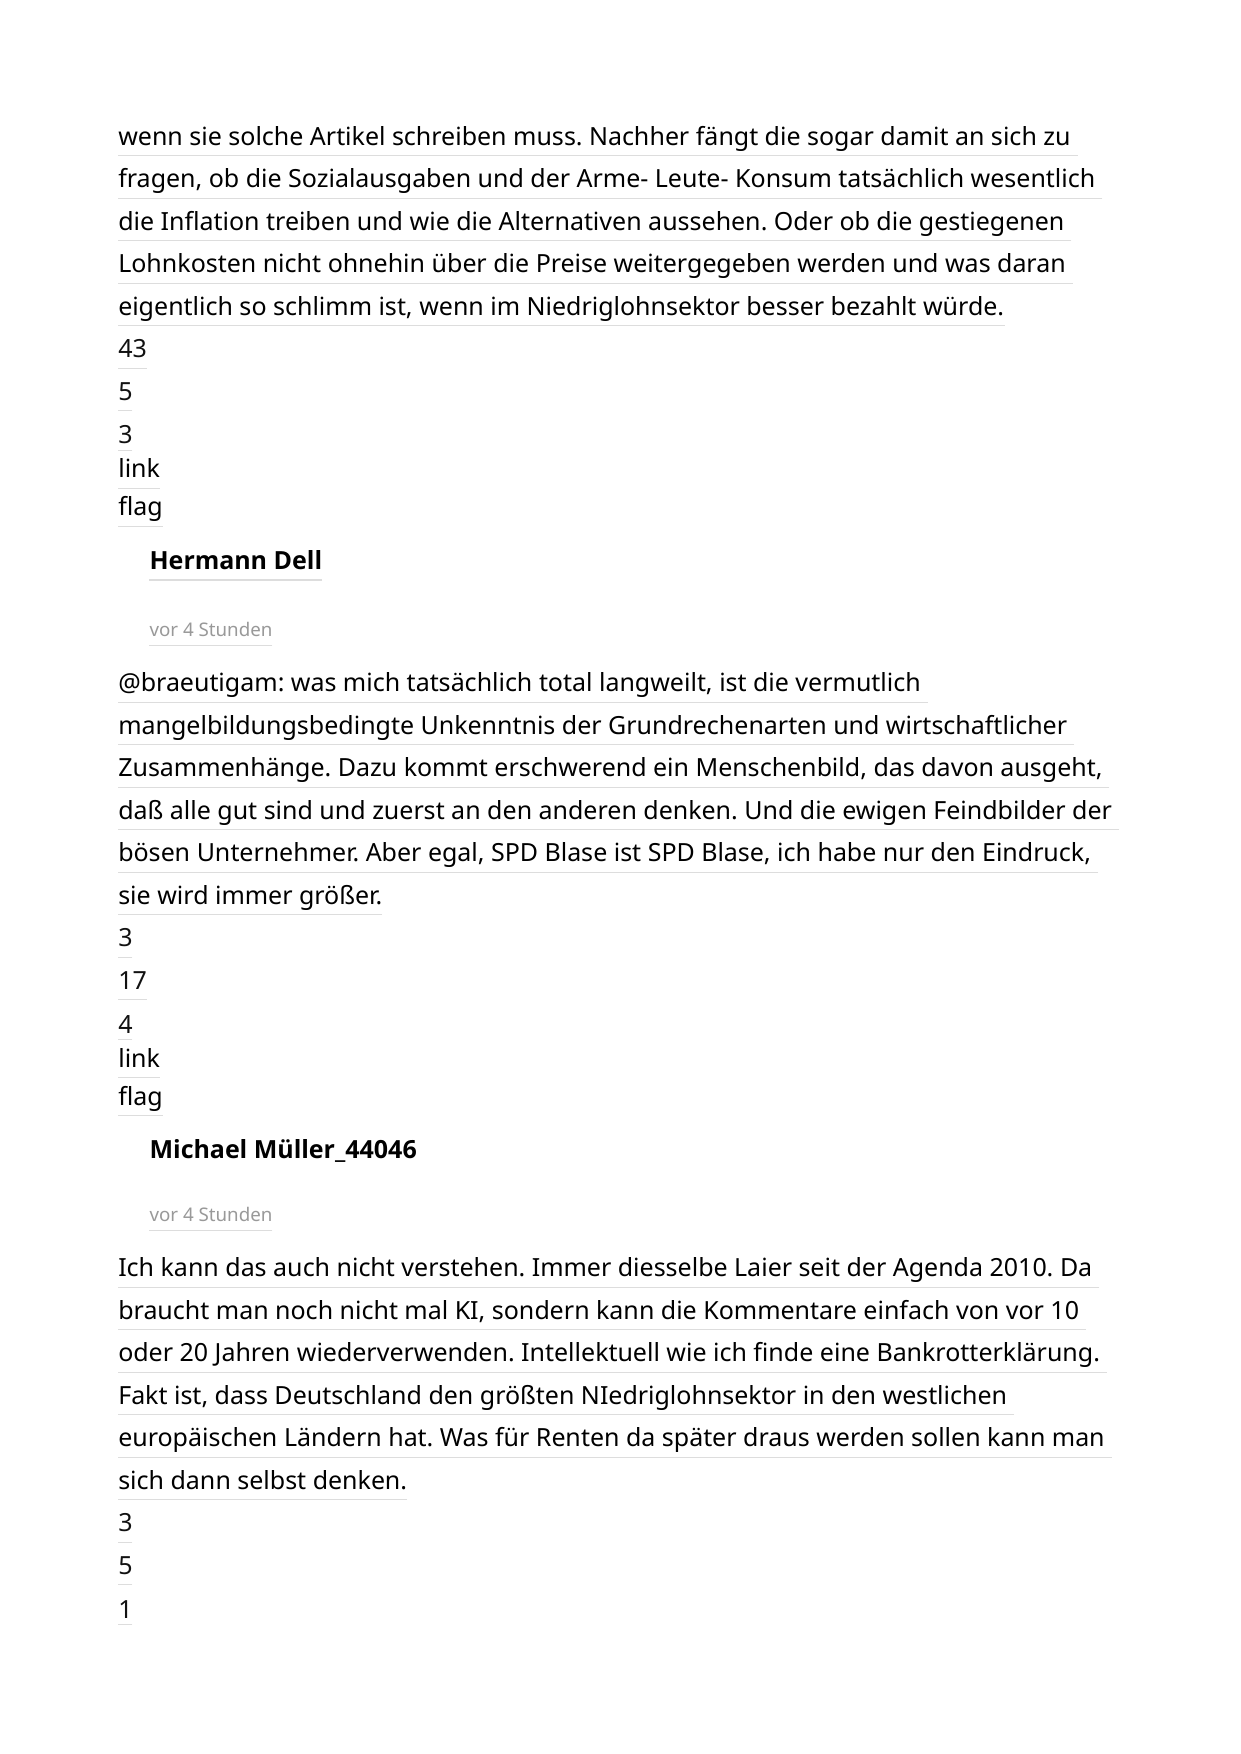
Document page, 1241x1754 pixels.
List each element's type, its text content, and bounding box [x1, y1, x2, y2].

text flag [118, 489, 1122, 527]
text vor 4 Stunden [149, 1201, 1117, 1231]
text 17 [118, 962, 1122, 1000]
text 43 [118, 331, 1122, 369]
text 3 [118, 416, 1122, 451]
text vor 4 Stunden [149, 616, 1117, 646]
text 1 [118, 1590, 1122, 1625]
text 4 [118, 1005, 1122, 1040]
text link [118, 451, 1122, 489]
text 5 [118, 1547, 1122, 1585]
text @braeutigam: was mich tatsächlich total langweilt, ist die vermutlich mangelbildungsbedingte Unkenntnis der Grundrechenarten und wirtschaftlicher Zusammenhänge. Dazu kommt erschwerend ein Menschenbild, das davon ausgeht, daß alle gut sind und zuerst an den anderen denken. Und die ewigen Feindbilder der bösen Unternehmer. Aber egal, SPD Blase ist SPD Blase, ich habe nur den Eindruck, sie wird immer größer. [118, 665, 1122, 915]
text 5 [118, 373, 1122, 411]
text wenn sie solche Artikel schreiben muss. Nachher fängt die sogar damit an sich zu fragen, ob die Sozialausgaben und der Arme- Leute- Konsum tatsächlich wesentlich die Inflation treiben und wie die Alternativen aussehen. Oder ob die gestiegenen Lohnkosten nicht ohnehin über die Preise weitergegeben werden und was daran eigentlich so schlimm ist, wenn im Niedriglohnsektor besser bezahlt würde. [118, 118, 1122, 326]
text 3 [118, 1505, 1122, 1543]
text Hermann Dell [149, 543, 1122, 581]
text 3 [118, 920, 1122, 958]
text Ich kann das auch nicht verstehen. Immer diesselbe Laier seit der Agenda 2010. Da braucht man noch nicht mal KI, sondern kann die Kommentare einfach von vor 10 oder 20 Jahren wiederverwenden. Intellektuell wie ich finde eine Bankrotterklärung. Fakt ist, dass Deutschland den größten NIedriglohnsektor in den westlichen europäischen Ländern hat. Was für Renten da später draus werden sollen kann man sich dann selbst denken. [118, 1250, 1122, 1500]
text flag [118, 1078, 1122, 1116]
text link [118, 1040, 1122, 1078]
text Michael Müller_44046 [149, 1132, 1122, 1166]
